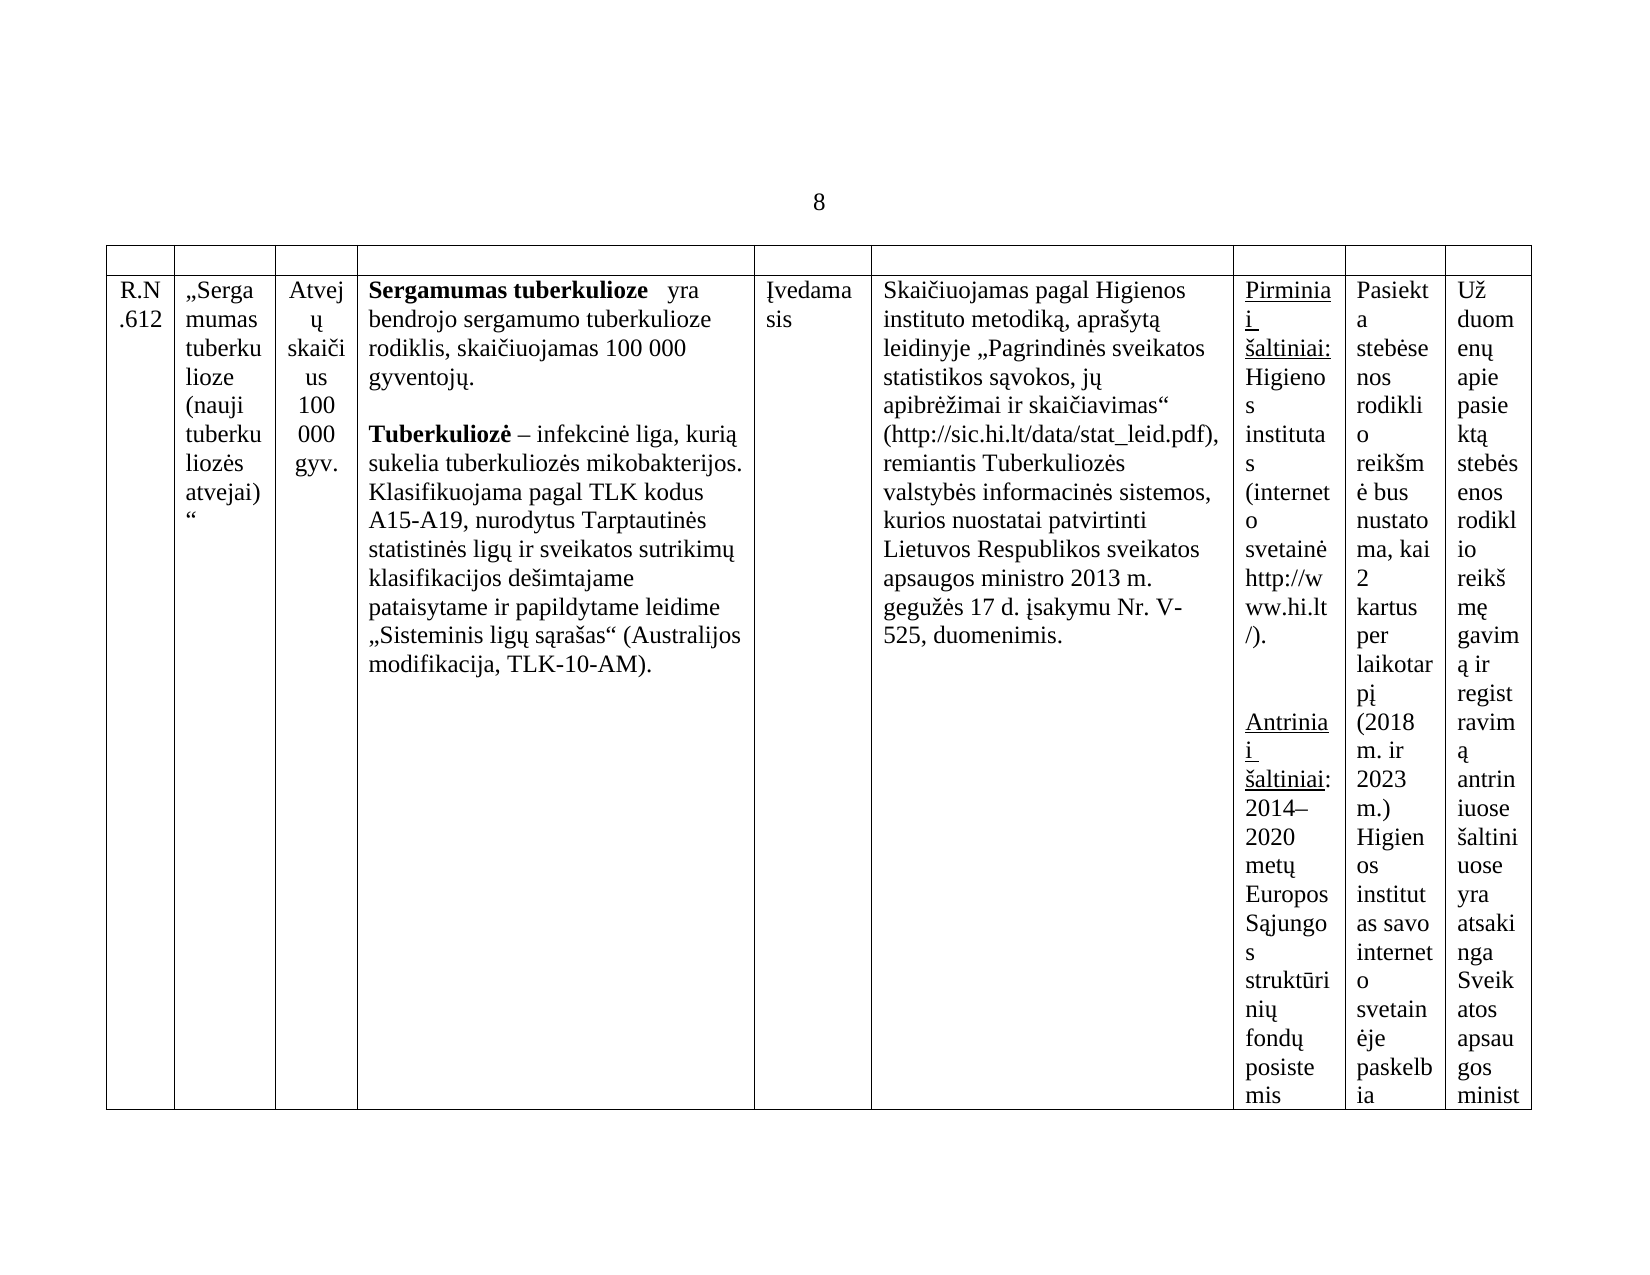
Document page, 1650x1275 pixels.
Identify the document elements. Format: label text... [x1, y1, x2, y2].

table_cell Už duomenų apie pasiektą stebėsenos rodiklio reikšmę gavimą ir registravimą antriniuose šaltiniuose yra atsakinga Sveikatos apsaugos minist [1446, 276, 1531, 1109]
table_cell Sergamumas tuberkulioze yra bendrojo sergamumo tuberkulioze rodiklis, skaičiuojamas 100 000 gyventojų. Tuberkuliozė – infekcinė liga, kurią sukelia tuberkuliozės mikobakterijos. Klasifikuojama pagal TLK kodus A15-A19, nurodytus Tarptautinės statistinės ligų ir sveikatos sutrikimų klasifikacijos dešimtajame pataisytame ir papildytame leidime „Sisteminis ligų sąrašas“ (Australijos modifikacija, TLK-10-AM). [358, 276, 754, 1109]
table_cell [107, 246, 174, 274]
table_cell [276, 246, 357, 274]
table_cell R.N.612 [107, 276, 174, 1109]
table_cell Atvejų skaičius 100 000 gyv. [276, 276, 357, 1109]
table_cell [175, 246, 275, 274]
table_cell Skaičiuojamas pagal Higienos instituto metodiką, aprašytą leidinyje „Pagrindinės sveikatos statistikos sąvokos, jų apibrėžimai ir skaičiavimas“ (http://sic.hi.lt/data/stat_leid.pdf), remiantis Tuberkuliozės valstybės informacinės sistemos, kurios nuostatai patvirtinti Lietuvos Respublikos sveikatos apsaugos ministro 2013 m. gegužės 17 d. įsakymu Nr. V- 525, duomenimis. [872, 276, 1233, 1109]
table_cell Įvedamasis [755, 276, 871, 1109]
table_cell Pasiekta stebėsenos rodiklio reikšmė bus nustatoma, kai 2 kartus per laikotarpį (2018 m. ir 2023 m.) Higienos institutas savo interneto svetainėje paskelbia [1346, 276, 1445, 1109]
table_cell [755, 246, 871, 274]
table_cell Pirminiai šaltiniai: Higienos institutas (interneto svetainė http://www.hi.lt/). Antriniai šaltiniai: 2014–2020 metų Europos Sąjungos struktūrinių fondų posistemis [1234, 276, 1345, 1109]
table_cell [358, 246, 754, 274]
table_cell „Sergamumas tuberkulioze (nauji tuberkuliozės atvejai)“ [175, 276, 275, 1109]
